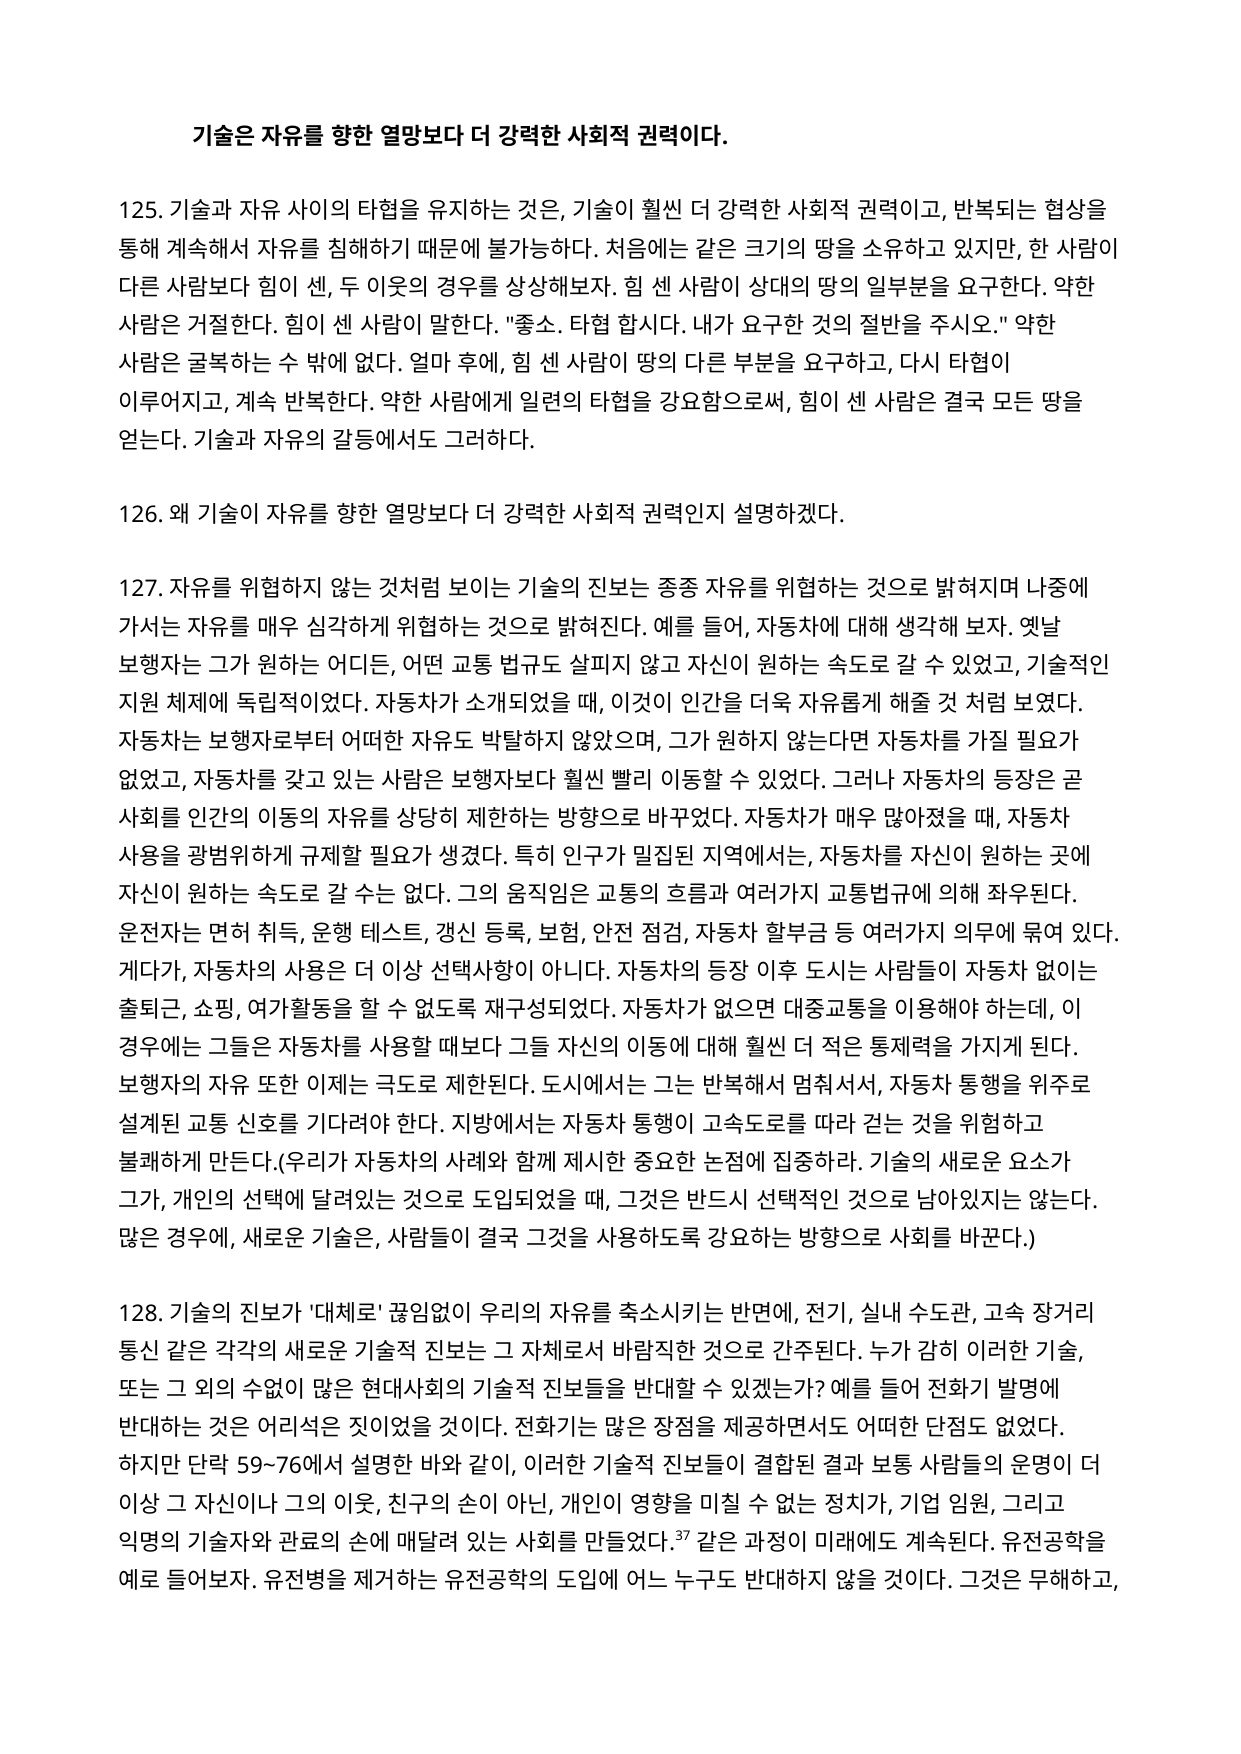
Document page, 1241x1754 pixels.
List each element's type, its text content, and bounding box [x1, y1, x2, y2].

text 128. 기술의 진보가 '대체로' 끊임없이 우리의 자유를 축소시키는 반면에, 전기, 실내 수도관, 고속 장거리 통신 같은 각각의 새로운 기술적 진보는 그 자체로서 바람직한 것으로 간주된다. 누가 감히 이러한 기술, 또는 그 외의 수없이 많은 현대사회의 기술적 진보들을 반대할 수 있겠는가? 예를 들어 전화기 발명에 반대하는 것은 어리석은 짓이었을 것이다. 전화기는 많은 장점을 제공하면서도 어떠한 단점도 없었다. 하지만 단락 59~76에서 설명한 바와 같이, 이러한 기술적 진보들이 결합된 결과 보통 사람들의 운명이 더 이상 그 자신이나 그의 이웃, 친구의 손이 아닌, 개인이 영향을 미칠 수 없는 정치가, 기업 임원, 그리고 익명의 기술자와 관료의 손에 매달려 있는 사회를 만들었다.37 같은 과정이 미래에도 계속된다. 유전공학을 예로 들어보자. 유전병을 제거하는 유전공학의 도입에 어느 누구도 반대하지 않을 것이다. 그것은 무해하고, [118, 1294, 1122, 1595]
text 126. 왜 기술이 자유를 향한 열망보다 더 강력한 사회적 권력인지 설명하겠다. [118, 496, 1122, 529]
text 기술은 자유를 향한 열망보다 더 강력한 사회적 권력이다. [118, 118, 1122, 151]
text 127. 자유를 위협하지 않는 것처럼 보이는 기술의 진보는 종종 자유를 위협하는 것으로 밝혀지며 나중에 가서는 자유를 매우 심각하게 위협하는 것으로 밝혀진다. 예를 들어, 자동차에 대해 생각해 보자. 옛날 보행자는 그가 원하는 어디든, 어떤 교통 법규도 살피지 않고 자신이 원하는 속도로 갈 수 있었고, 기술적인 지원 체제에 독립적이었다. 자동차가 소개되었을 때, 이것이 인간을 더욱 자유롭게 해줄 것 처럼 보였다. 자동차는 보행자로부터 어떠한 자유도 박탈하지 않았으며, 그가 원하지 않는다면 자동차를 가질 필요가 없었고, 자동차를 갖고 있는 사람은 보행자보다 훨씬 빨리 이동할 수 있었다. 그러나 자동차의 등장은 곧 사회를 인간의 이동의 자유를 상당히 제한하는 방향으로 바꾸었다. 자동차가 매우 많아졌을 때, 자동차 사용을 광범위하게 규제할 필요가 생겼다. 특히 인구가 밀집된 지역에서는, 자동차를 자신이 원하는 곳에 자신이 원하는 속도로 갈 수는 없다. 그의 움직임은 교통의 흐름과 여러가지 교통법규에 의해 좌우된다. 운전자는 면허 취득, 운행 테스트, 갱신 등록, 보험, 안전 점검, 자동차 할부금 등 여러가지 의무에 묶여 있다. 게다가, 자동차의 사용은 더 이상 선택사항이 아니다. 자동차의 등장 이후 도시는 사람들이 자동차 없이는 출퇴근, 쇼핑, 여가활동을 할 수 없도록 재구성되었다. 자동차가 없으면 대중교통을 이용해야 하는데, 이 경우에는 그들은 자동차를 사용할 때보다 그들 자신의 이동에 대해 훨씬 더 적은 통제력을 가지게 된다. 보행자의 자유 또한 이제는 극도로 제한된다. 도시에서는 그는 반복해서 멈춰서서, 자동차 통행을 위주로 설계된 교통 신호를 기다려야 한다. 지방에서는 자동차 통행이 고속도로를 따라 걷는 것을 위험하고 불쾌하게 만든다.(우리가 자동차의 사례와 함께 제시한 중요한 논점에 집중하라. 기술의 새로운 요소가 그가, 개인의 선택에 달려있는 것으로 도입되었을 때, 그것은 반드시 선택적인 것으로 남아있지는 않는다. 많은 경우에, 새로운 기술은, 사람들이 결국 그것을 사용하도록 강요하는 방향으로 사회를 바꾼다.) [118, 570, 1122, 1253]
text 125. 기술과 자유 사이의 타협을 유지하는 것은, 기술이 훨씬 더 강력한 사회적 권력이고, 반복되는 협상을 통해 계속해서 자유를 침해하기 때문에 불가능하다. 처음에는 같은 크기의 땅을 소유하고 있지만, 한 사람이 다른 사람보다 힘이 센, 두 이웃의 경우를 상상해보자. 힘 센 사람이 상대의 땅의 일부분을 요구한다. 약한 사람은 거절한다. 힘이 센 사람이 말한다. "좋소. 타협 합시다. 내가 요구한 것의 절반을 주시오." 약한 사람은 굴복하는 수 밖에 없다. 얼마 후에, 힘 센 사람이 땅의 다른 부분을 요구하고, 다시 타협이 이루어지고, 계속 반복한다. 약한 사람에게 일련의 타협을 강요함으로써, 힘이 센 사람은 결국 모든 땅을 얻는다. 기술과 자유의 갈등에서도 그러하다. [118, 192, 1122, 455]
